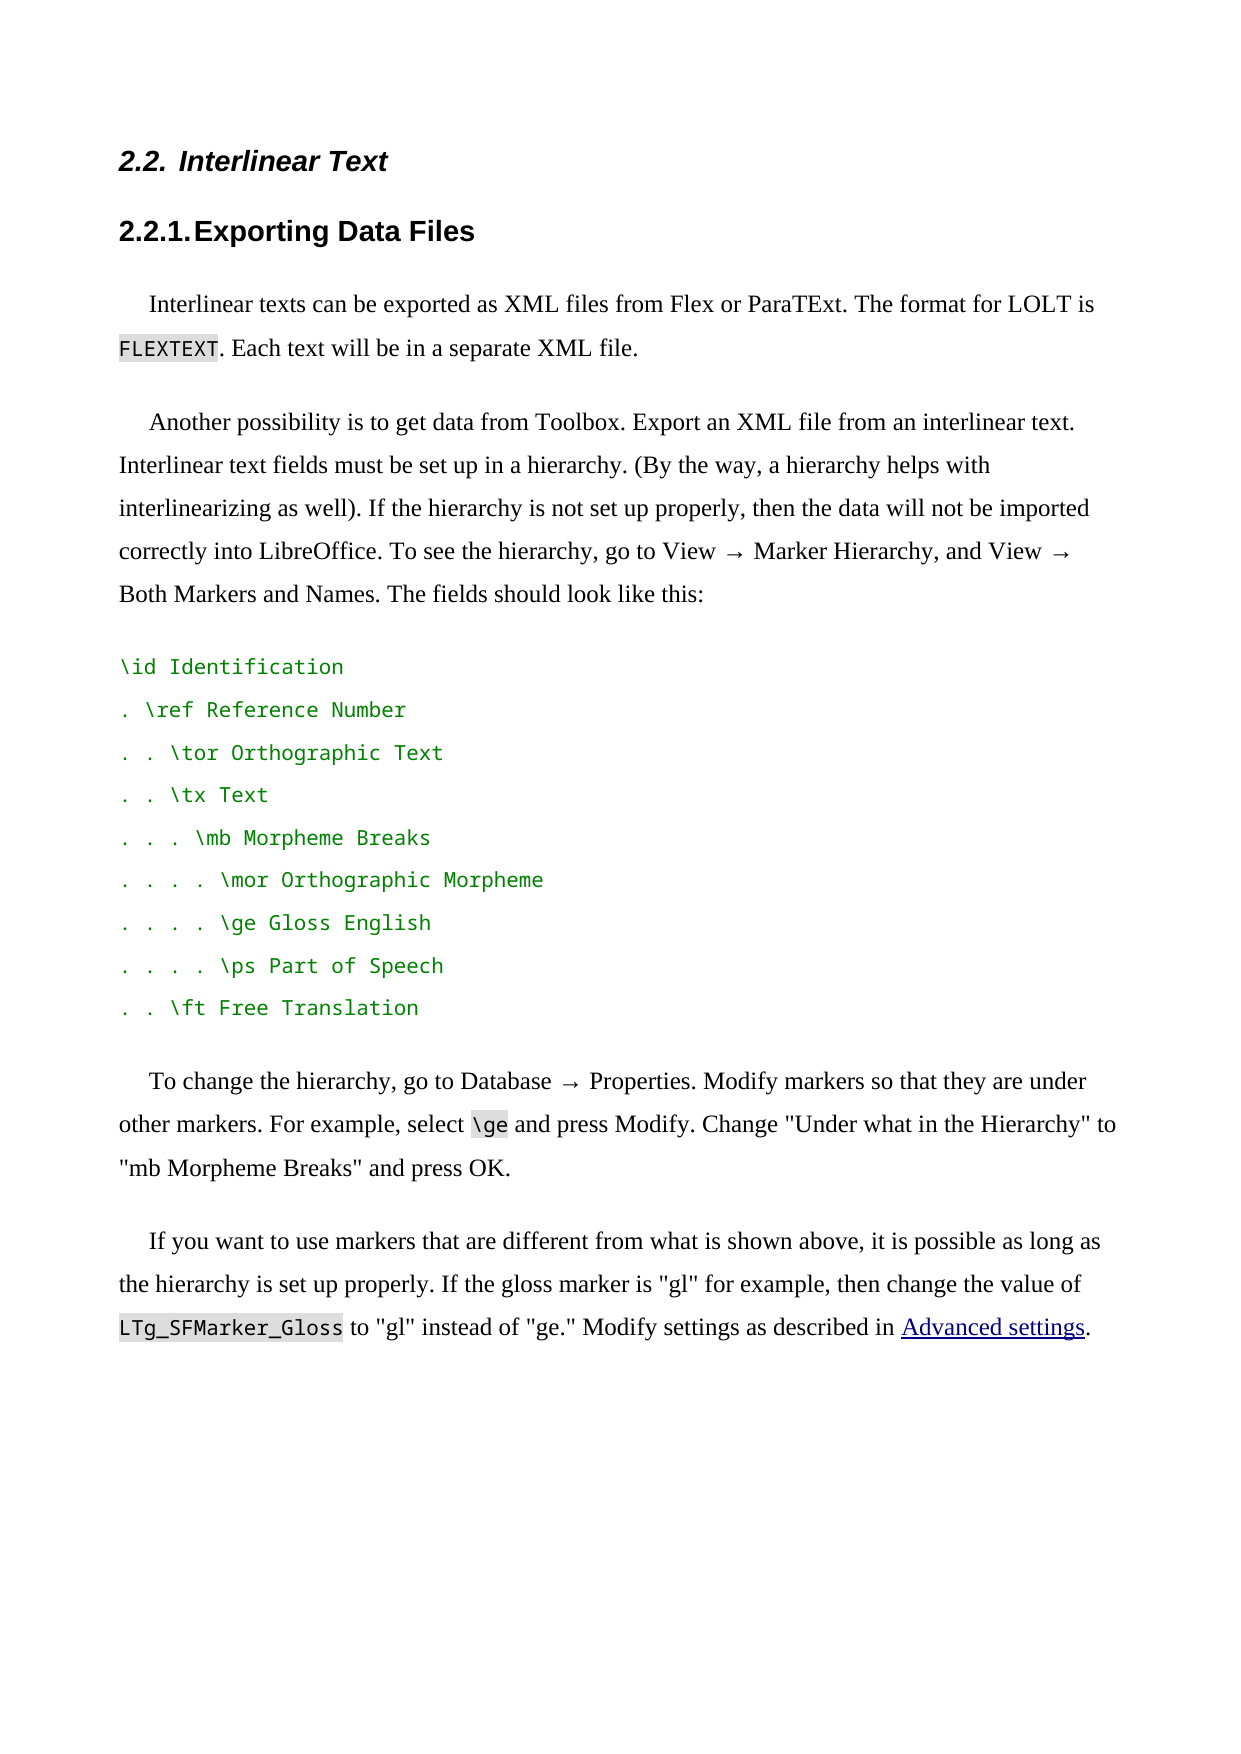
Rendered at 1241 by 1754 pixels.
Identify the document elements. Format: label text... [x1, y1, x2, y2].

subtitle Interlinear Text [118, 143, 1122, 177]
text If you want to use markers that are different from what is shown above, it is possible as long as the hierarchy is set up properly. If the gloss marker is "gl" for example, then change the value of LTg_SFMarker_Gloss to "gl" instead of "ge." Modify settings as described in Advanced settings. [118, 1226, 1122, 1342]
subtitle Exporting Data Files [118, 214, 1122, 248]
text Another possibility is to get data from Toolbox. Export an XML file from an interlinear text. Interlinear text fields must be set up in a hierarchy. (By the way, a hierarchy helps with interlinearizing as well). If the hierarchy is not set up properly, then the data will not be imported correctly into LibreOffice. To see the hierarchy, go to View → Marker Hierarchy, and View → Both Markers and Names. The fields should look like this: [118, 407, 1122, 608]
text Interlinear texts can be exported as XML files from Flex or ParaTExt. The format for LOLT is FLEXTEXT. Each text will be in a separate XML file. [118, 289, 1122, 362]
text \id Identification . \ref Reference Number . . \tor Orthographic Text . . \tx Text . . . \mb Morpheme Breaks . . . . \mor Orthographic Morpheme . . . . \ge Gloss English . . . . \ps Part of Speech . . \ft Free Translation [118, 652, 1122, 1022]
text To change the hierarchy, go to Database → Properties. Modify markers so that they are under other markers. For example, select \ge and press Modify. Change "Under what in the Hierarchy" to "mb Morpheme Breaks" and press OK. [118, 1066, 1122, 1182]
